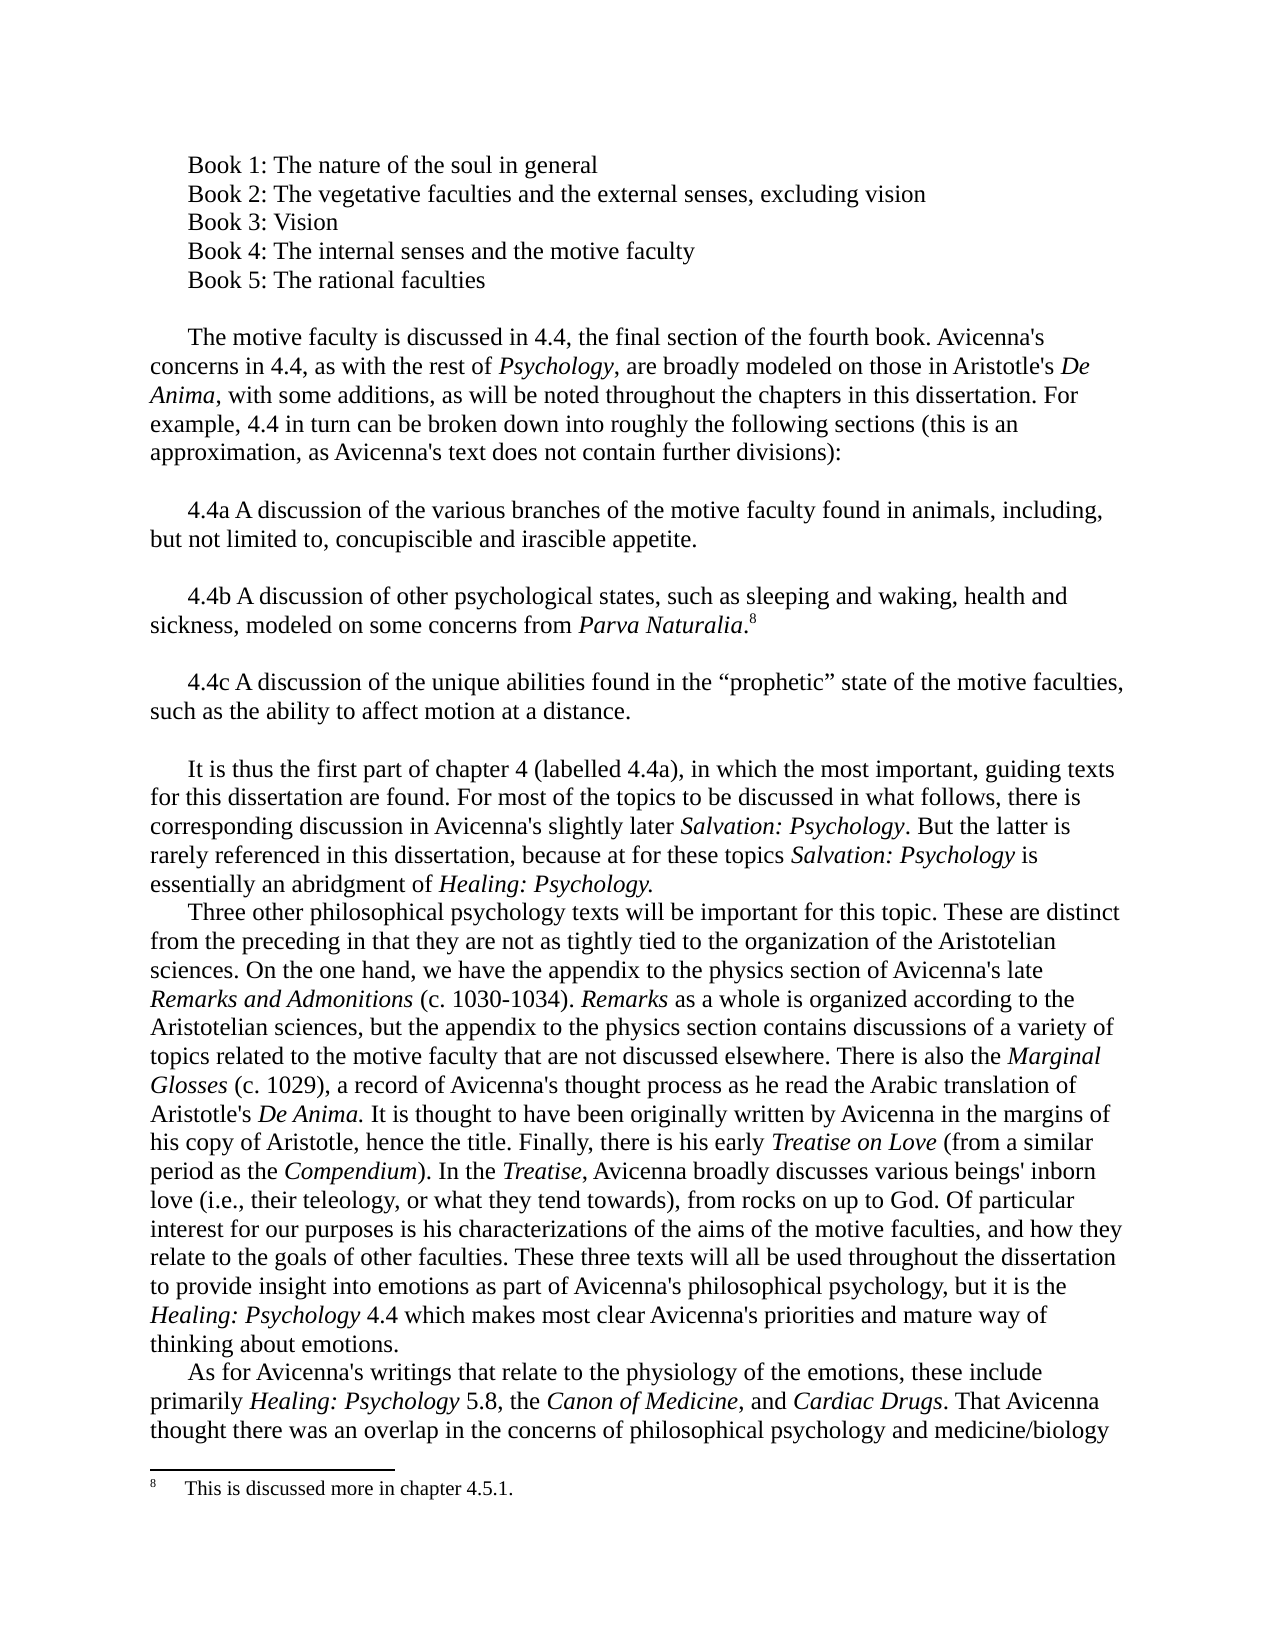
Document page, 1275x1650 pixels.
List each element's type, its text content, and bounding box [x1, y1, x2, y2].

text Book 3: Vision [150, 207, 1125, 236]
text This is discussed more in chapter 4.5.1. [150, 1476, 1125, 1500]
text The motive faculty is discussed in 4.4, the final section of the fourth book. Avicenna's concerns in 4.4, as with the rest of Psychology, are broadly modeled on those in Aristotle's De Anima, with some additions, as will be noted throughout the chapters in this dissertation. For example, 4.4 in turn can be broken down into roughly the following sections (this is an approximation, as Avicenna's text does not contain further divisions): [150, 322, 1125, 466]
text Book 4: The internal senses and the motive faculty [150, 236, 1125, 265]
text Three other philosophical psychology texts will be important for this topic. These are distinct from the preceding in that they are not as tightly tied to the organization of the Aristotelian sciences. On the one hand, we have the appendix to the physics section of Avicenna's late Remarks and Admonitions (c. 1030-1034). Remarks as a whole is organized according to the Aristotelian sciences, but the appendix to the physics section contains discussions of a variety of topics related to the motive faculty that are not discussed elsewhere. There is also the Marginal Glosses (c. 1029), a record of Avicenna's thought process as he read the Arabic translation of Aristotle's De Anima. It is thought to have been originally written by Avicenna in the margins of his copy of Aristotle, hence the title. Finally, there is his early Treatise on Love (from a similar period as the Compendium). In the Treatise, Avicenna broadly discusses various beings' inborn love (i.e., their teleology, or what they tend towards), from rocks on up to God. Of particular interest for our purposes is his characterizations of the aims of the motive faculties, and how they relate to the goals of other faculties. These three texts will all be used throughout the dissertation to provide insight into emotions as part of Avicenna's philosophical psychology, but it is the Healing: Psychology 4.4 which makes most clear Avicenna's priorities and mature way of thinking about emotions. [150, 897, 1125, 1357]
text Book 1: The nature of the soul in general [150, 150, 1125, 179]
text Book 5: The rational faculties [150, 265, 1125, 294]
text Book 2: The vegetative faculties and the external senses, excluding vision [150, 179, 1125, 207]
text 4.4b A discussion of other psychological states, such as sleeping and waking, health and sickness, modeled on some concerns from Parva Naturalia. [150, 581, 1125, 639]
text 4.4a A discussion of the various branches of the motive faculty found in animals, including, but not limited to, concupiscible and irascible appetite. [150, 495, 1125, 552]
text 4.4c A discussion of the unique abilities found in the “prophetic” state of the motive faculties, such as the ability to affect motion at a distance. [150, 667, 1125, 725]
text It is thus the first part of chapter 4 (labelled 4.4a), in which the most important, guiding texts for this dissertation are found. For most of the topics to be discussed in what follows, there is corresponding discussion in Avicenna's slightly later Salvation: Psychology. But the latter is rarely referenced in this dissertation, because at for these topics Salvation: Psychology is essentially an abridgment of Healing: Psychology. [150, 754, 1125, 897]
text As for Avicenna's writings that relate to the physiology of the emotions, these include primarily Healing: Psychology 5.8, the Canon of Medicine, and Cardiac Drugs. That Avicenna thought there was an overlap in the concerns of philosophical psychology and medicine/biology [150, 1357, 1125, 1444]
